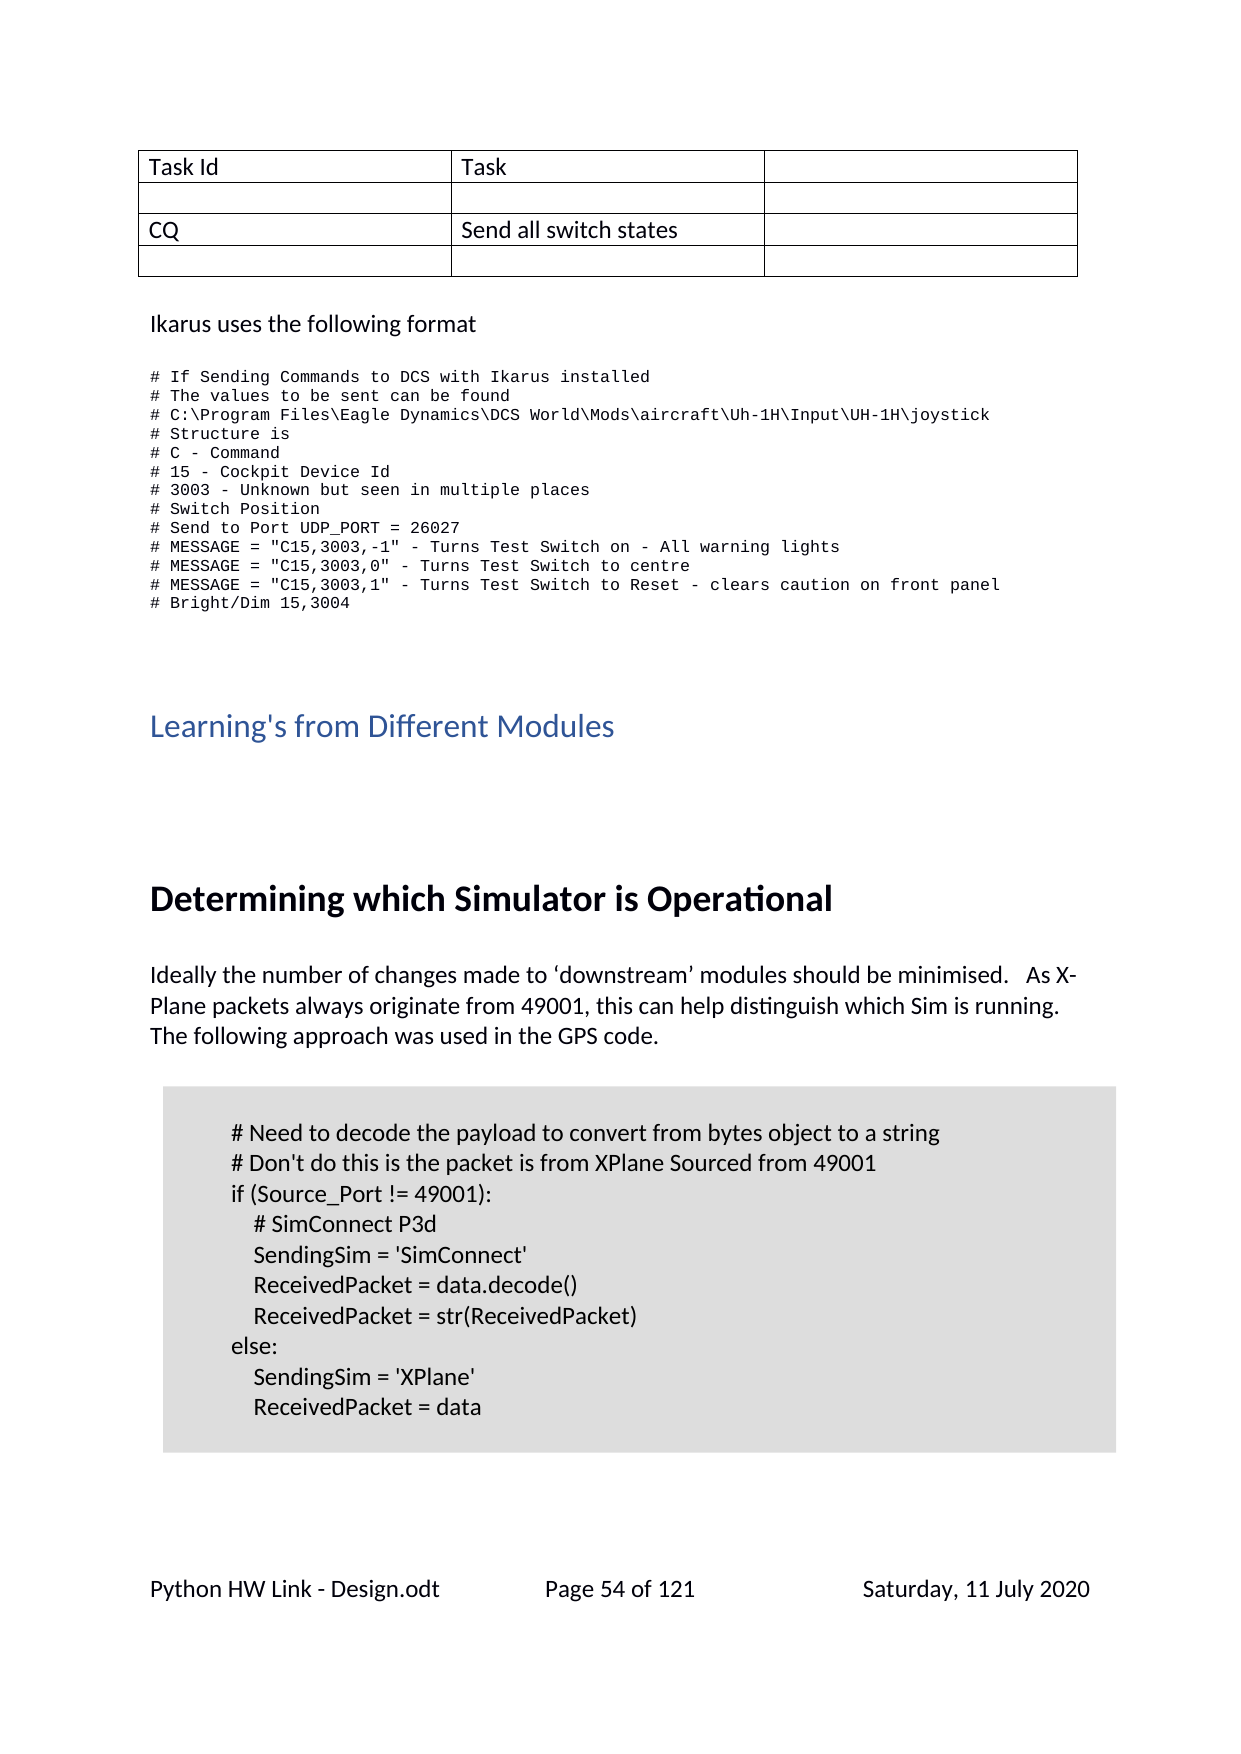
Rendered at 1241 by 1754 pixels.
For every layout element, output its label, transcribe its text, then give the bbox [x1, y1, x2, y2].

subtitle Determining which Simulator is Operational [150, 874, 1090, 920]
table_cell [765, 214, 1077, 245]
table_cell [139, 183, 451, 213]
text # Switch Position [150, 501, 1090, 520]
table_cell CQ [139, 214, 451, 245]
text # MESSAGE = "C15,3003,-1" - Turns Test Switch on - All warning lights [150, 538, 1090, 557]
text # The values to be sent can be found [150, 388, 1090, 407]
text # Bright/Dim 15,3004 [150, 595, 1090, 614]
table_header Task Id [139, 151, 451, 182]
text Ideally the number of changes made to ‘downstream’ modules should be minimised. As X-Plane packets always originate from 49001, this can help distinguish which Sim is running. The following approach was used in the GPS code. [150, 959, 1090, 1051]
text # 15 - Cockpit Device Id [150, 463, 1090, 482]
text # 3003 - Unknown but seen in multiple places [150, 482, 1090, 501]
text # MESSAGE = "C15,3003,0" - Turns Test Switch to centre [150, 557, 1090, 576]
text # Send to Port UDP_PORT = 26027 [150, 520, 1090, 538]
table_cell [452, 183, 764, 213]
text # MESSAGE = "C15,3003,1" - Turns Test Switch to Reset - clears caution on front panel [150, 576, 1090, 595]
table_header Task [452, 151, 764, 182]
subtitle Learning's from Different Modules [150, 705, 1090, 745]
table_cell [765, 183, 1077, 213]
table_header [765, 151, 1077, 182]
text # Structure is [150, 425, 1090, 444]
text Ikarus uses the following format [150, 308, 1090, 338]
text # C:\Program Files\Eagle Dynamics\DCS World\Mods\aircraft\Uh-1H\Input\UH-1H\joystick [150, 407, 1090, 425]
table_cell [452, 246, 764, 276]
table_cell Send all switch states [452, 214, 764, 245]
table_cell [139, 246, 451, 276]
text # C - Command [150, 444, 1090, 463]
table_cell [765, 246, 1077, 276]
text # If Sending Commands to DCS with Ikarus installed [150, 369, 1090, 388]
